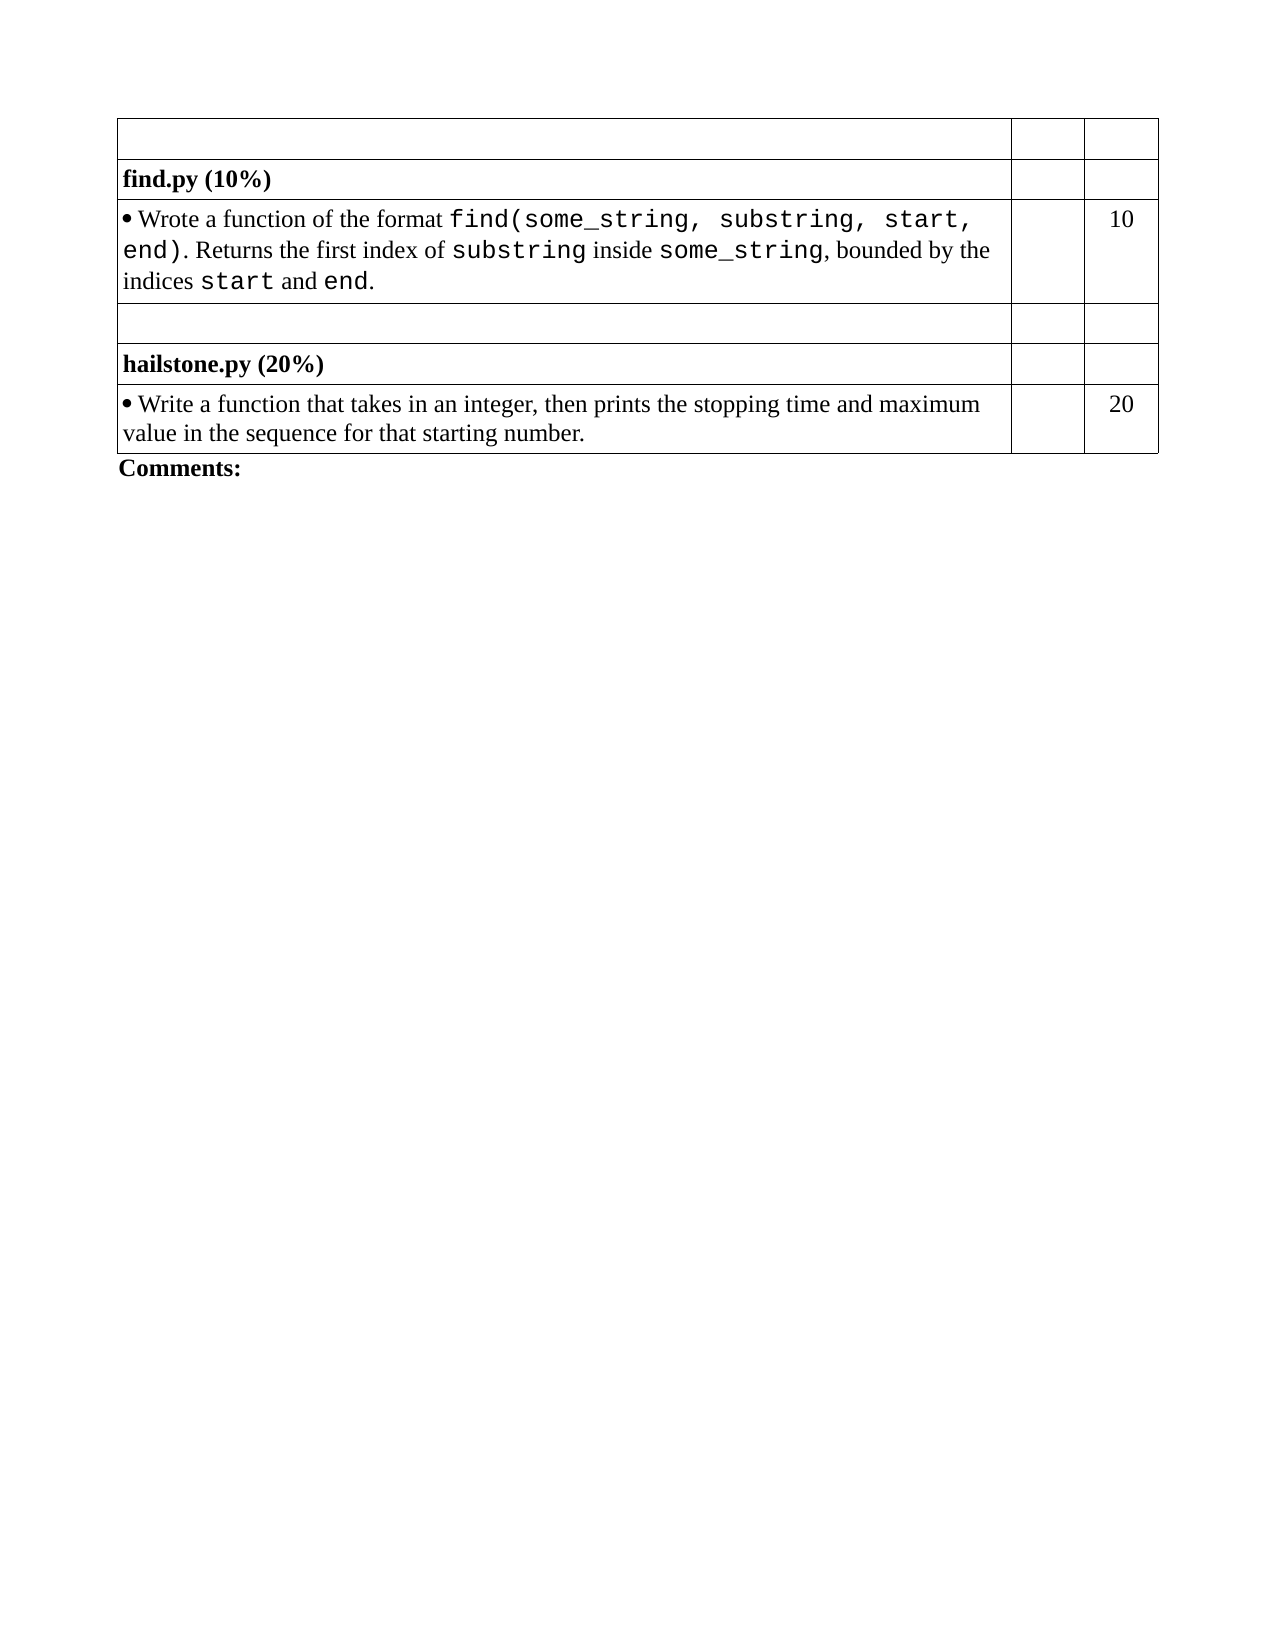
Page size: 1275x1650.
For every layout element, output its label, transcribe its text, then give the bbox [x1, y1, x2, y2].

table_cell 20 [1085, 385, 1158, 452]
table_cell [1085, 344, 1158, 383]
table_cell 10 [1085, 200, 1158, 303]
table_cell [1012, 304, 1084, 343]
table_cell [118, 119, 1011, 158]
table_cell [1085, 160, 1158, 199]
table_cell [1085, 119, 1158, 158]
table_cell Wrote a function of the format find(some_string, substring, start, end). Returns the first index of substring inside some_string, bounded by the indices start and end. [118, 200, 1011, 303]
table_cell [1012, 160, 1084, 199]
table_cell hailstone.py (20%) [118, 344, 1011, 383]
text Comments: [118, 454, 1157, 481]
table_cell [118, 304, 1011, 343]
table_cell Write a function that takes in an integer, then prints the stopping time and maximum value in the sequence for that starting number. [118, 385, 1011, 452]
table_cell [1085, 304, 1158, 343]
table_cell find.py (10%) [118, 160, 1011, 199]
table_cell [1012, 119, 1084, 158]
table_cell [1012, 344, 1084, 383]
table_cell [1012, 200, 1084, 303]
table_cell [1012, 385, 1084, 452]
